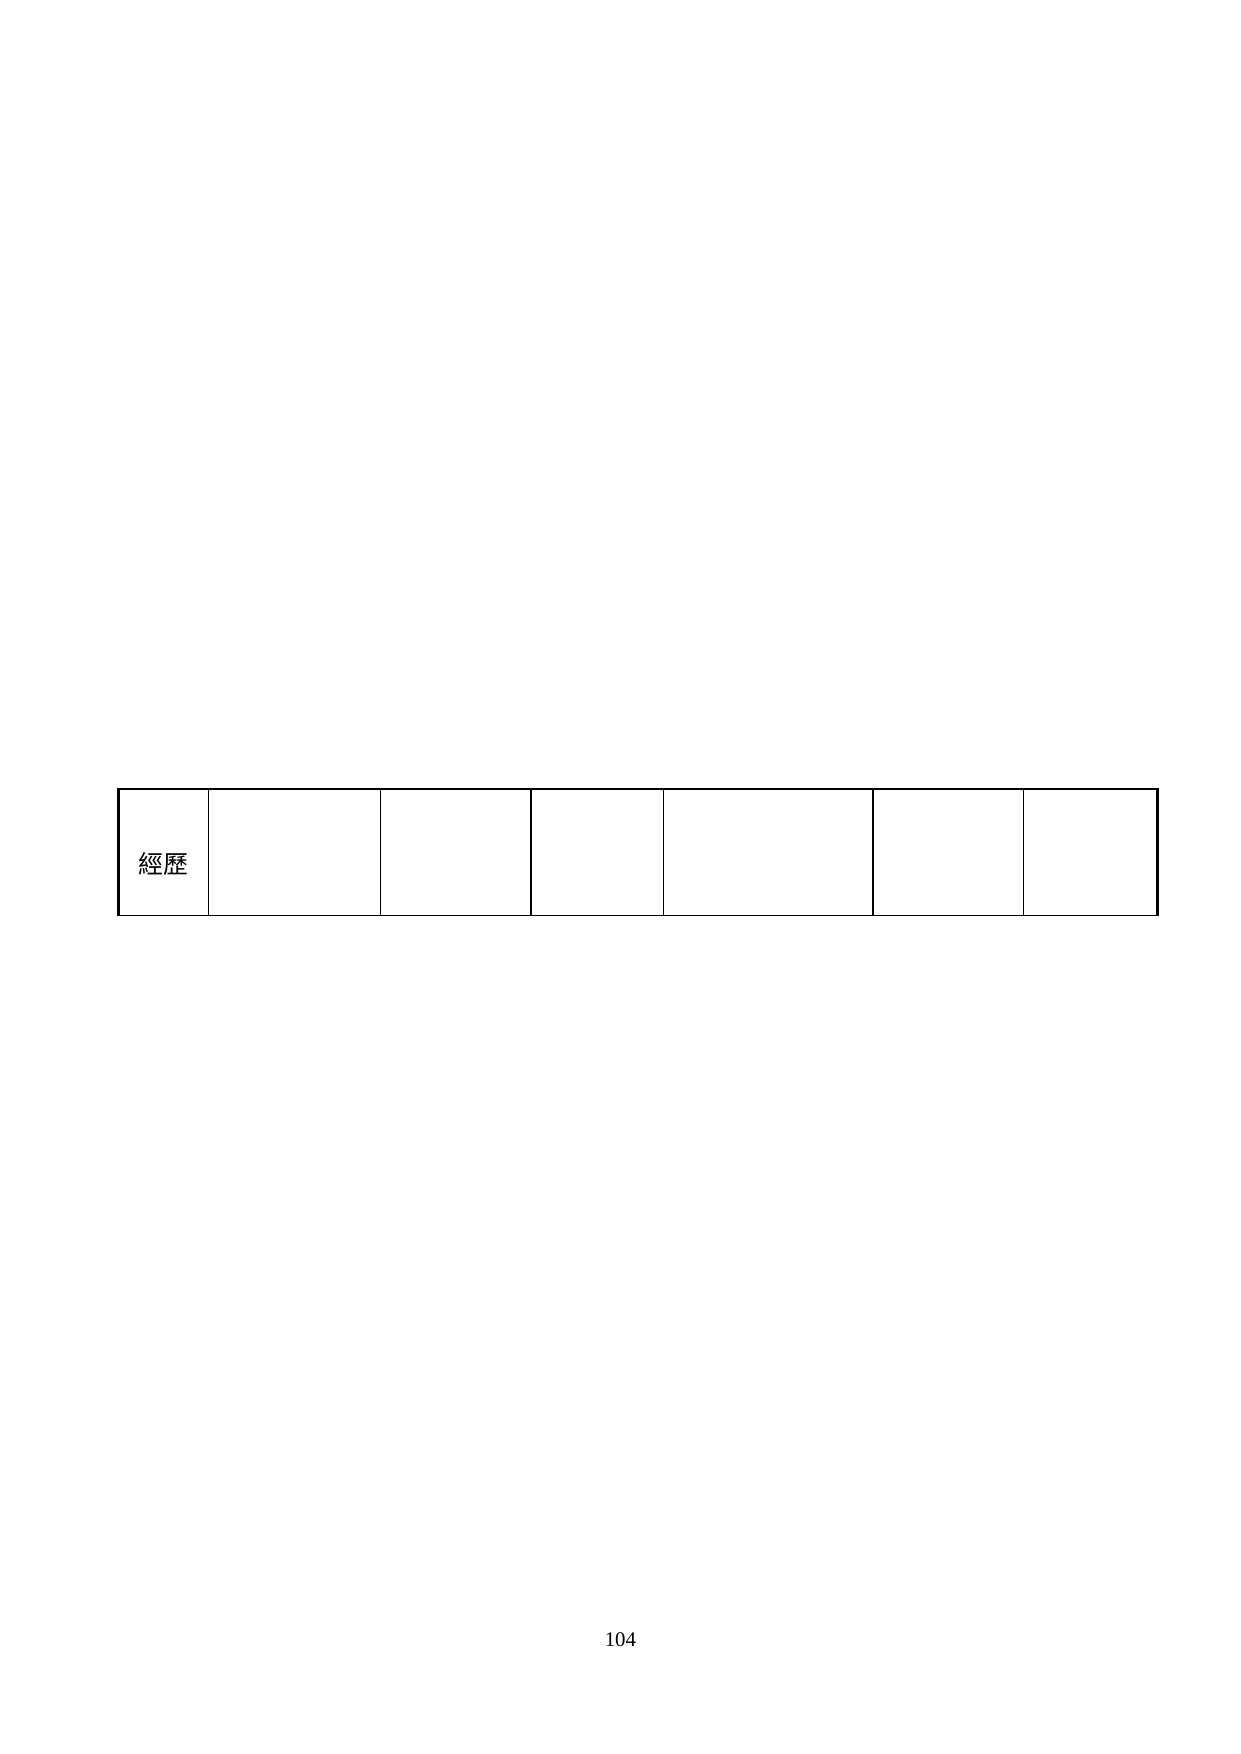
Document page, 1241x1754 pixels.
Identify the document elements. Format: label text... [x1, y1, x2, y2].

table_cell [1024, 790, 1156, 915]
table_cell [874, 790, 1023, 915]
table_cell [381, 790, 530, 915]
table_cell 經歷 [120, 790, 208, 915]
table_cell [209, 790, 380, 915]
table_cell [664, 790, 872, 915]
table_cell [532, 790, 663, 915]
